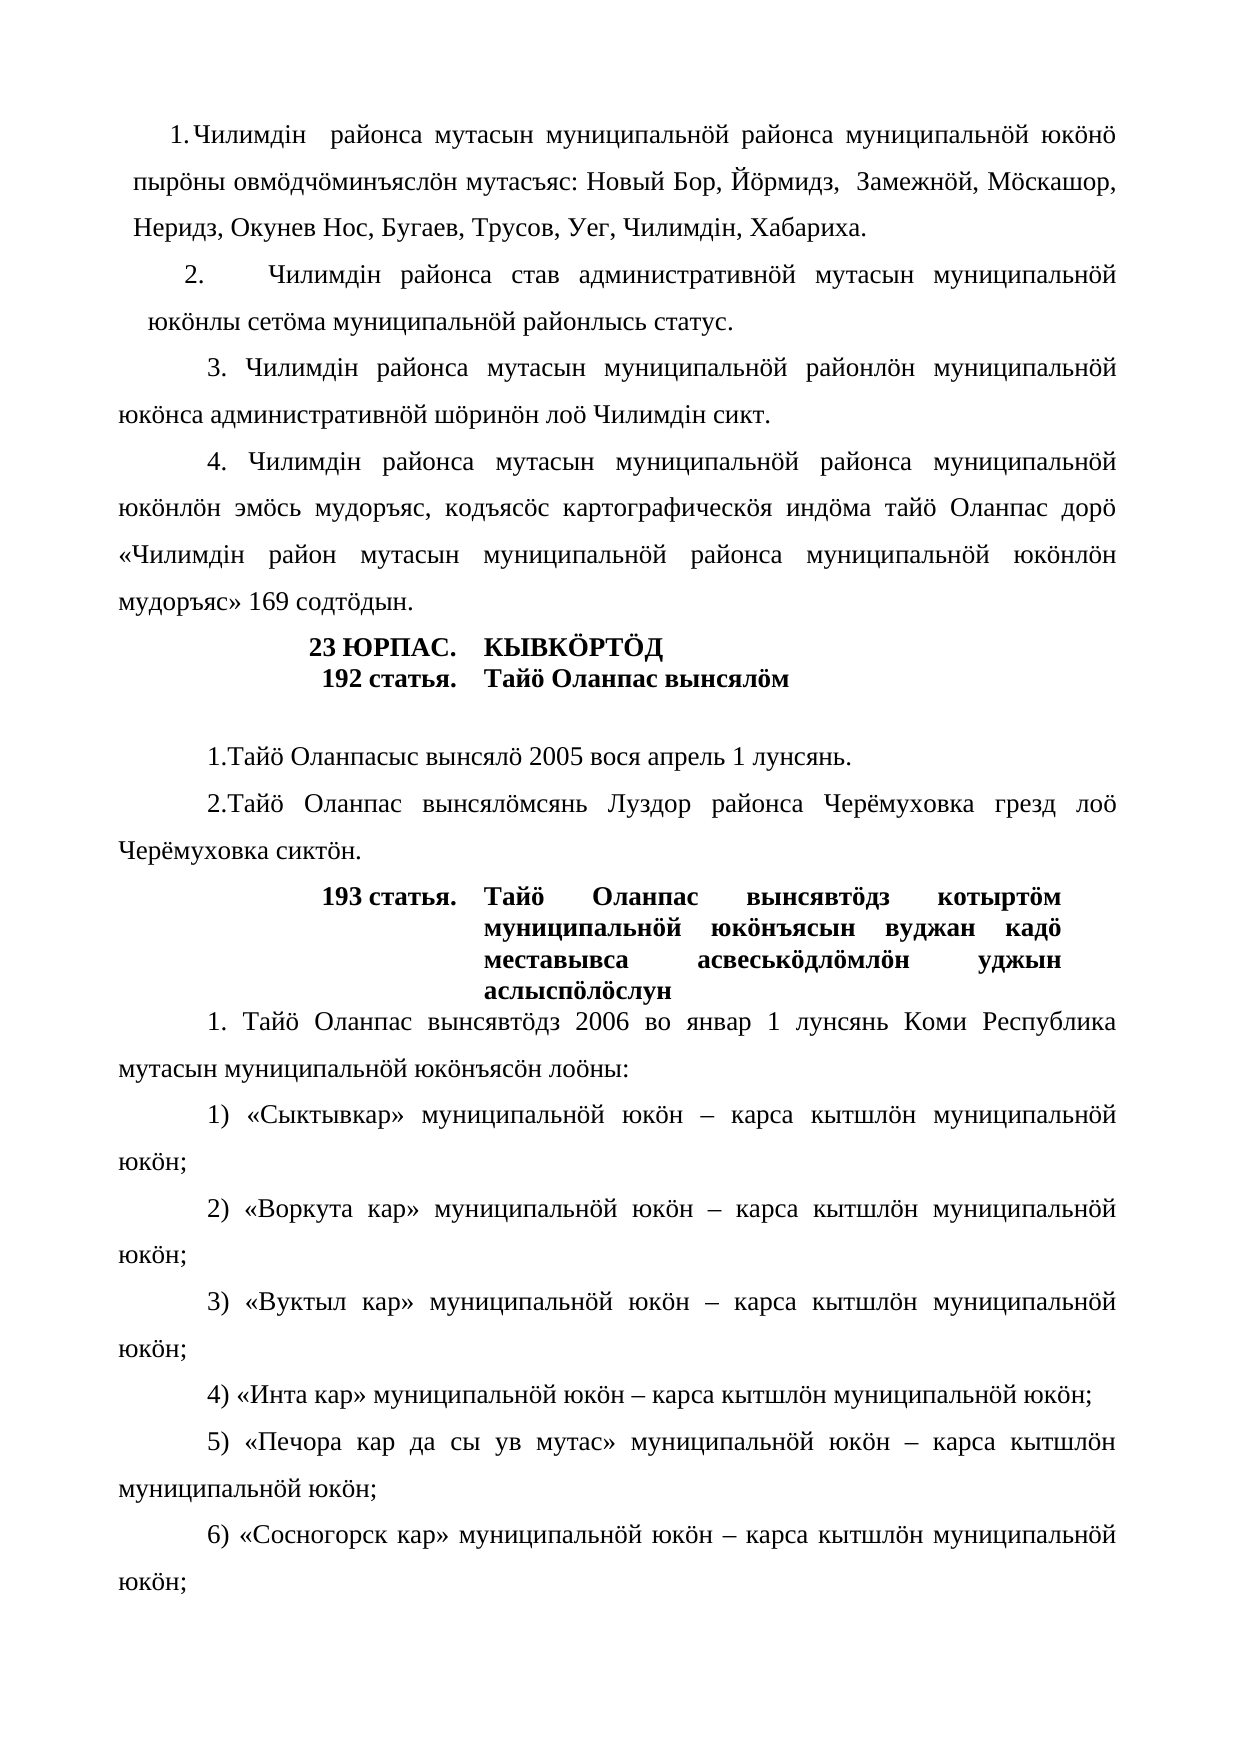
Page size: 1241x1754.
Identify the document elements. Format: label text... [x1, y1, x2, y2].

text 5) «Печора кар да сы ув мутас» муниципальнöй юкöн – карса кытшлöн муниципальнöй юкöн; [118, 1425, 1118, 1503]
text 3. Чилимдiн районса мутасын муниципальнöй районлöн муниципальнöй юкöнса административнöй шöринöн лоö Чилимдiн сикт. [118, 351, 1118, 429]
table_cell Тайö Оланпас вынсялöм [473, 663, 1078, 694]
text 3) «Вуктыл кар» муниципальнöй юкöн – карса кытшлöн муниципальнöй юкöн; [118, 1285, 1118, 1363]
table_cell 192 статья. [133, 663, 472, 694]
list Чилимдiн районса мутасын муниципальнöй районса муниципальнöй юкöнö пырöны овмöдчöминъяслöн мутасъяс: Новый Бор, Йöрмидз, Замежнöй, Мöскашор, Неридз, Окунев Нос, Бугаев, Трусов, Уег, Чилимдiн, Хабариха. [133, 118, 1118, 243]
text 2) «Воркута кар» муниципальнöй юкöн – карса кытшлöн муниципальнöй юкöн; [118, 1192, 1118, 1269]
text 4. Чилимдiн районса мутасын муниципальнöй районса муниципальнöй юкöнлöн эмöсь мудоръяс, кодъясöс картографическöя индöма тайö Оланпас дорö «Чилимдiн район мутасын муниципальнöй районса муниципальнöй юкöнлöн мудоръяс» 169 сод­тöдын. [118, 445, 1118, 616]
list Чилимдiн районса став административнöй мутасын муниципальнöй юкöнлы сетöма муниципальнöй районлысь статус. [148, 258, 1118, 336]
text 6) «Сосногорск кар» муниципальнöй юкöн – карса кытшлöн муниципальнöй юкöн; [118, 1518, 1118, 1596]
table_header 23 ЮРПАС. [133, 631, 472, 663]
table_header Тайö Оланпас вынсявтöдз котыртöм муниципальнöй юкöнъясын вуджан кадö меставывса асвеськöдлöмлöн уджын аслыспöлöслун [473, 880, 1078, 1005]
table_header КЫВКÖРТÖД [473, 631, 1078, 663]
table_header 193 статья. [133, 880, 472, 1005]
text 1. Тайö Оланпас вынсявтöдз 2006 во январ 1 лунсянь Коми Республика мутасын муниципальнöй юкöнъясöн лоöны: [118, 1005, 1118, 1083]
text 1) «Сыктывкар» муниципальнöй юкöн – карса кытшлöн муниципальнöй юкöн; [118, 1098, 1118, 1176]
text 2.Тайö Оланпас вынсялöмсянь Луздор районса Черёмуховка грезд лоö Черёмуховка сиктöн. [118, 787, 1118, 865]
text 1.Тайö Оланпасыс вынсялö 2005 вося апрель 1 лунсянь. [118, 740, 1118, 772]
text 4) «Инта кар» муниципальнöй юкöн – карса кытшлöн муниципальнöй юкöн; [118, 1378, 1118, 1409]
